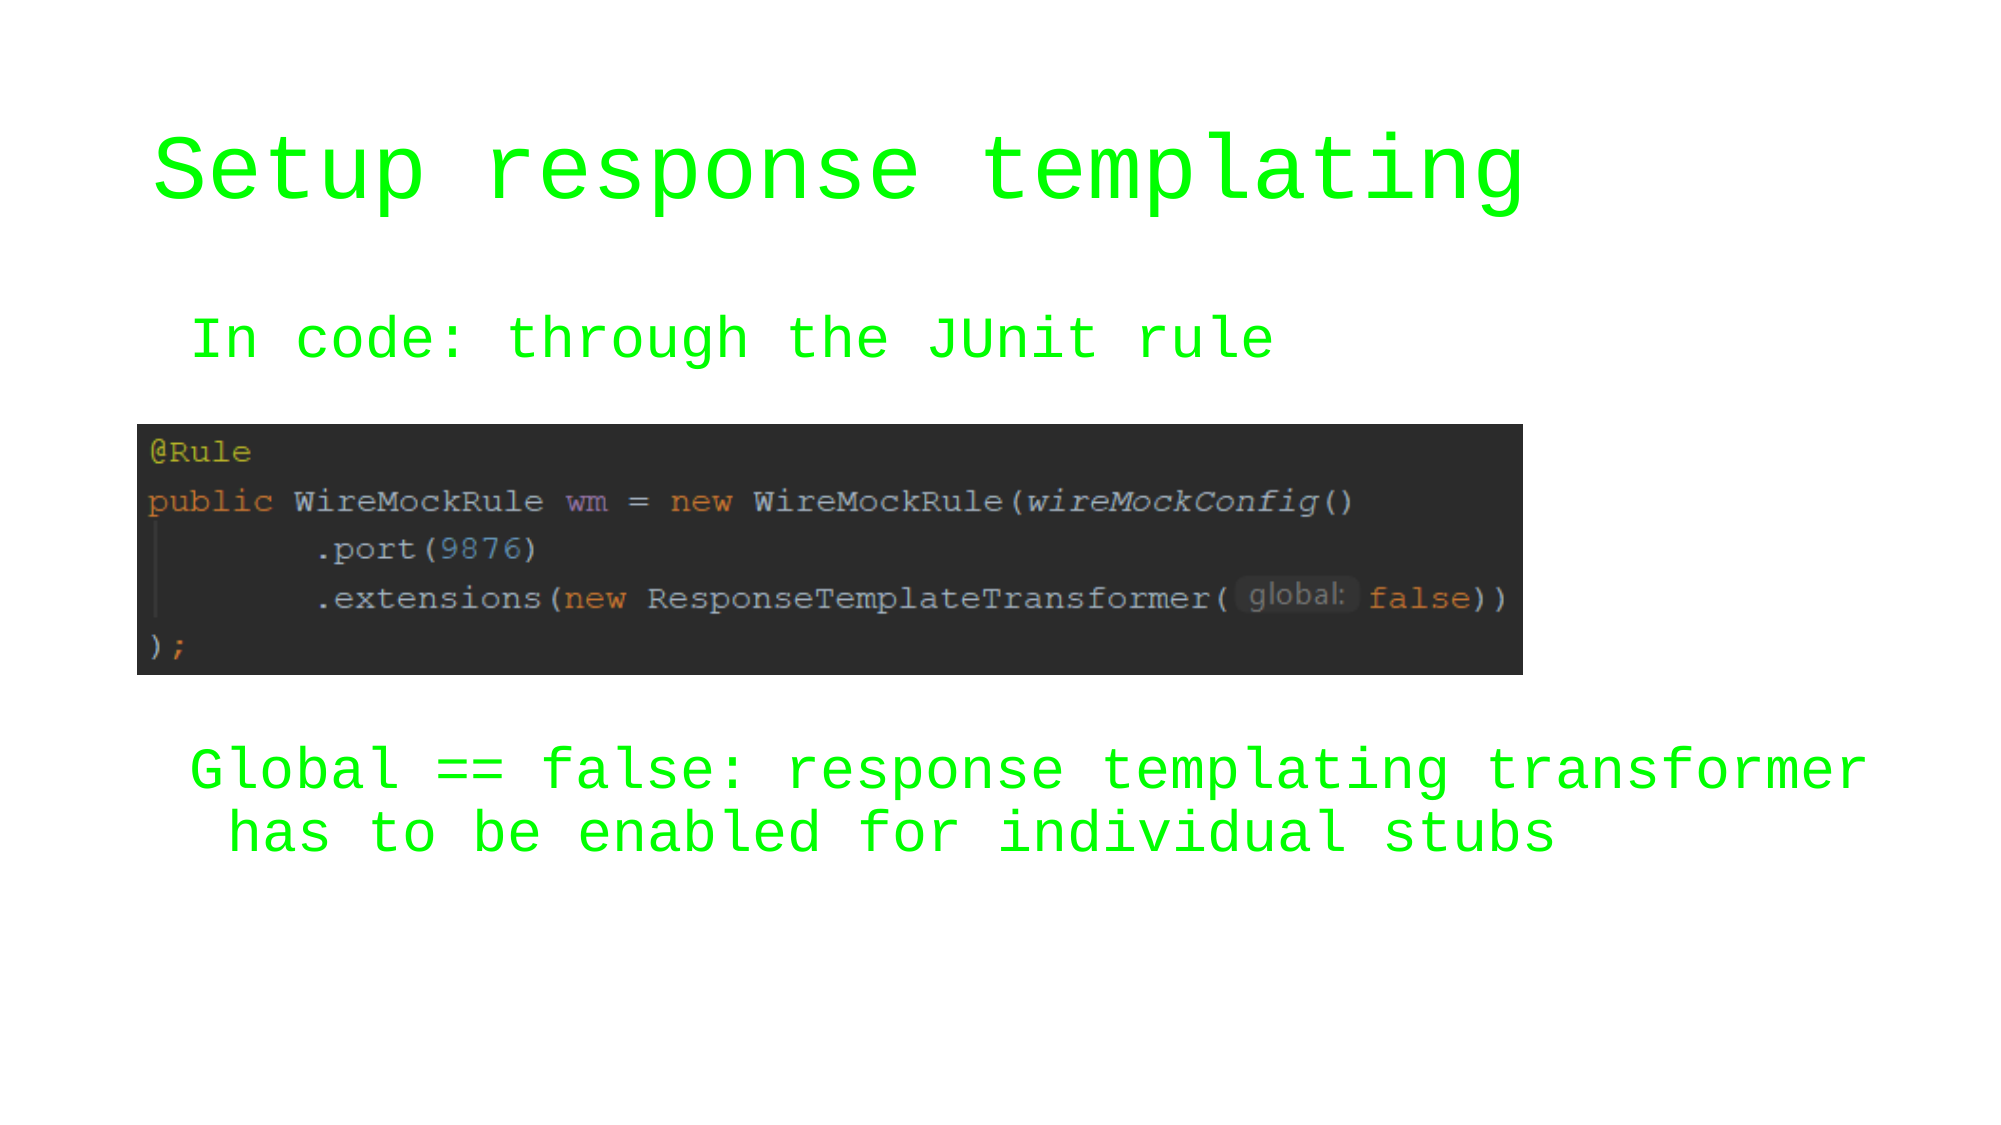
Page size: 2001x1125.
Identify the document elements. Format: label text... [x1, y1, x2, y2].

picture [137, 424, 1523, 675]
title Setup response templating [137, 59, 1863, 278]
list In code: through the JUnit rule Global == false: response templating transformer has to be enabled for individual stubs [137, 299, 1966, 1014]
